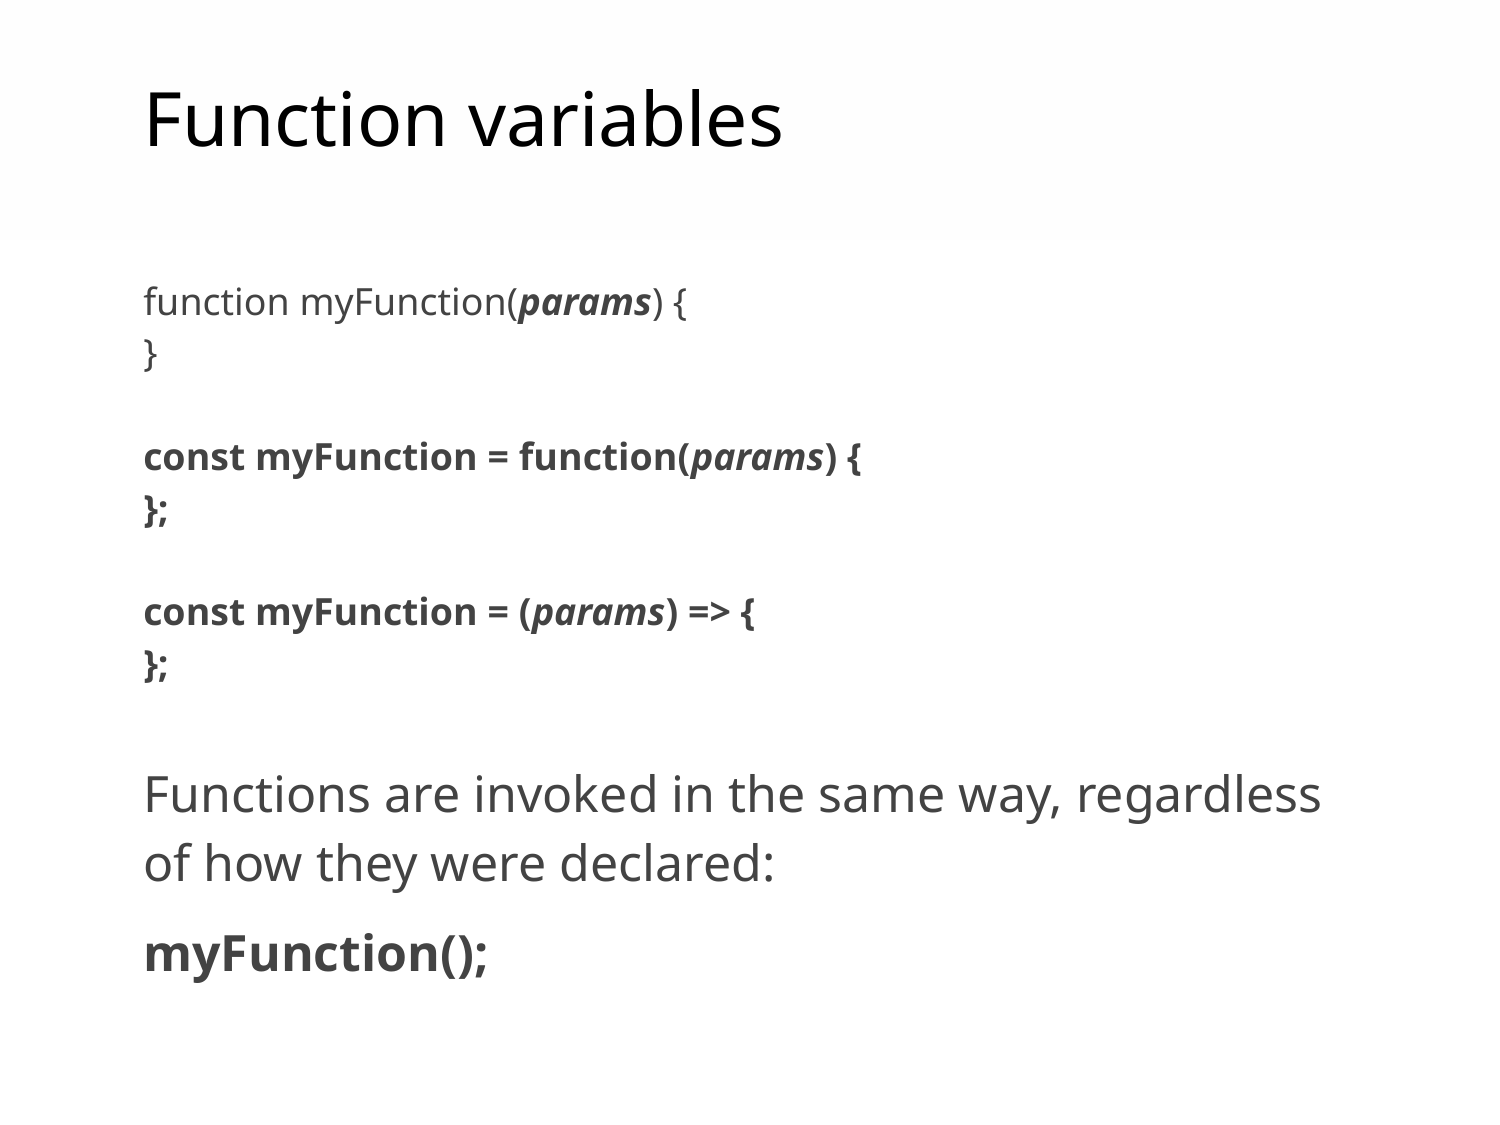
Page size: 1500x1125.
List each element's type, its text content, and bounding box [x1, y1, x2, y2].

title Function variables [128, 56, 1372, 183]
list function myFunction(params) { } const myFunction = function(params) { }; const myFunction = (params) => { }; Functions are invoked in the same way, regardless of how they were declared: myFunction(); [128, 255, 1372, 1004]
